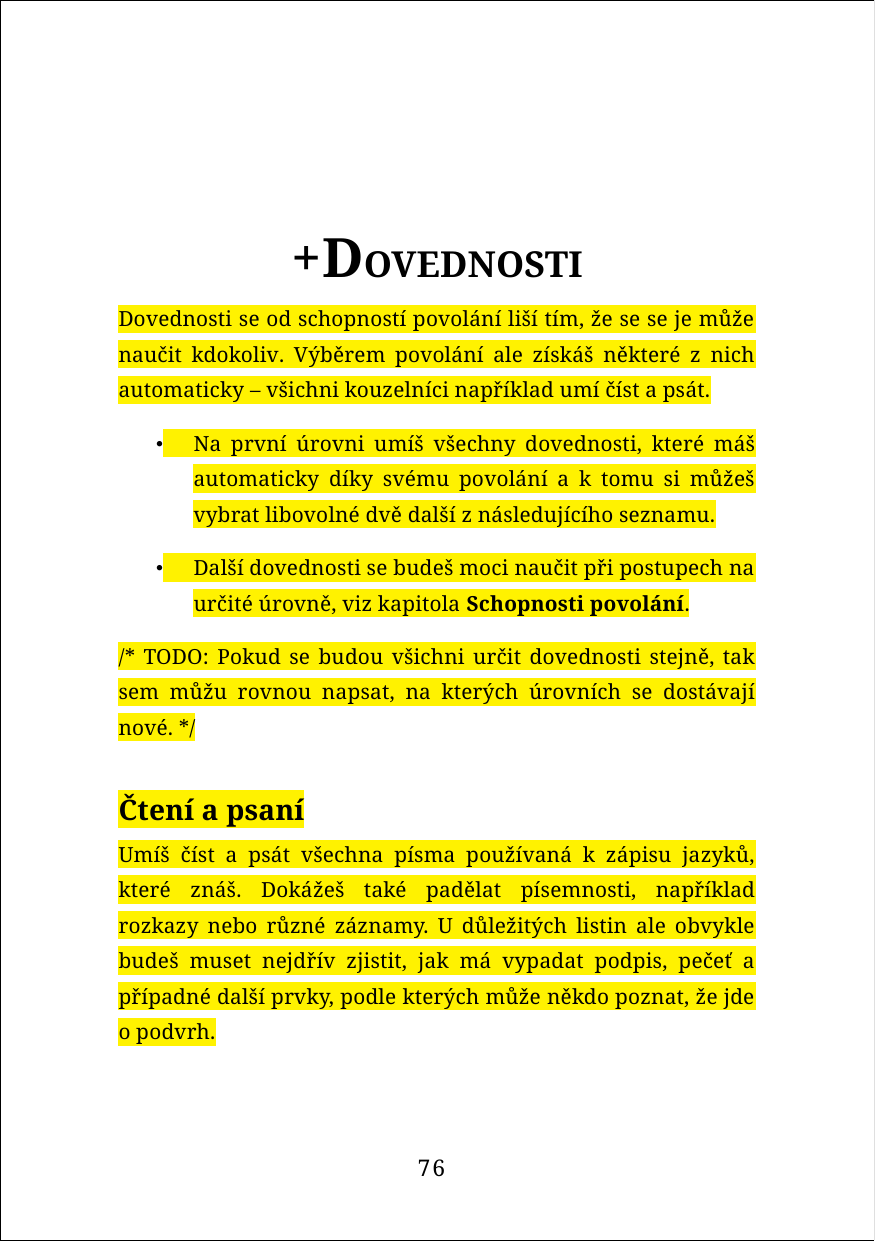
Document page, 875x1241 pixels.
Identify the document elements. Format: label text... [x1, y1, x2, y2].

text Dovednosti se od schopností povolání liší tím, že se se je může naučit kdokoliv. Výběrem povolání ale získáš některé z nich automaticky – všichni kouzelníci například umí číst a psát. [118, 304, 756, 404]
text /* TODO: Pokud se budou všichni určit dovednosti stejně, tak sem můžu rovnou napsat, na kterých úrovních se dostávají nové. */ [118, 642, 756, 741]
text Umíš číst a psát všechna písma používaná k zápisu jazyků, které znáš. Dokážeš také padělat písemnosti, například rozkazy nebo různé záznamy. U důležitých listin ale obvykle budeš muset nejdřív zjistit, jak má vypadat podpis, pečeť a případné další prvky, podle kterých může někdo poznat, že jde o podvrh. [118, 840, 756, 1046]
list Na první úrovni umíš všechny dovednosti, které máš automaticky díky svému povolání a k tomu si můžeš vybrat libovolné dvě další z následujícího seznamu. [156, 429, 756, 528]
subtitle Čtení a psaní [118, 790, 756, 828]
subtitle +Dovednosti [118, 219, 756, 293]
list Další dovednosti se budeš moci naučit při postupech na určité úrovně, viz kapitola Schopnosti povolání. [156, 553, 756, 617]
